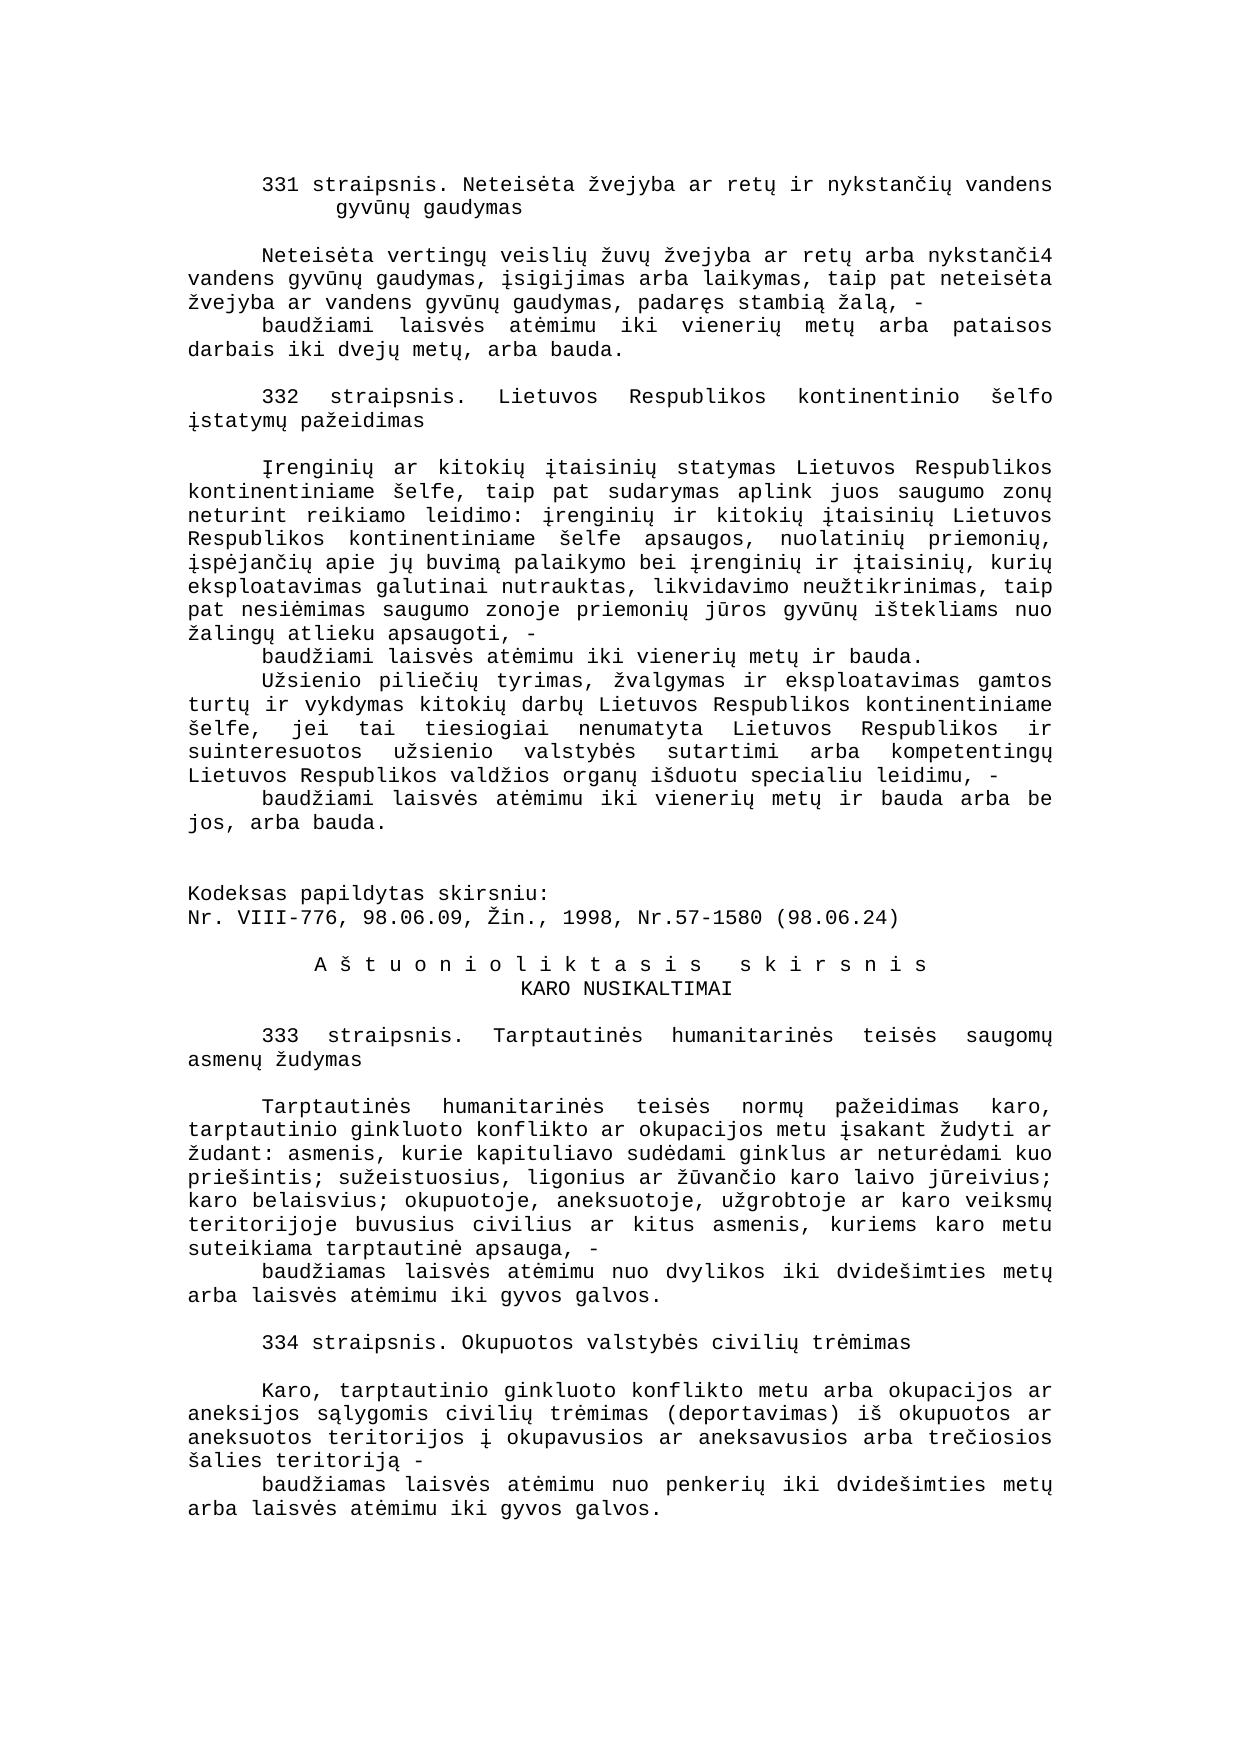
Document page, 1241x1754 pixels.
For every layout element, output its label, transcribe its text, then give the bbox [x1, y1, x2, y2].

text baudžiamas laisvės atėmimu nuo penkerių iki dvidešimties metų arba laisvės atėmimu iki gyvos galvos. [187, 1474, 1053, 1521]
text baudžiami laisvės atėmimu iki vienerių metų arba pataisos darbais iki dvejų metų, arba bauda. [187, 316, 1053, 363]
text Užsienio piliečių tyrimas, žvalgymas ir eksploatavimas gamtos turtų ir vykdymas kitokių darbų Lietuvos Respublikos kontinentiniame šelfe, jei tai tiesiogiai nenumatyta Lietuvos Respublikos ir suinteresuotos užsienio valstybės sutartimi arba kompetentingų Lietuvos Respublikos valdžios organų išduotu specialiu leidimu, - [187, 670, 1053, 788]
text Karo, tarptautinio ginkluoto konflikto metu arba okupacijos ar aneksijos sąlygomis civilių trėmimas (deportavimas) iš okupuotos ar aneksuotos teritorijos į okupavusios ar aneksavusios arba trečiosios šalies teritoriją - [187, 1379, 1053, 1474]
text Nr. VIII-776, 98.06.09, Žin., 1998, Nr.57-1580 (98.06.24) [187, 907, 1053, 930]
text Kodeksas papildytas skirsniu: [187, 883, 1053, 907]
text Tarptautinės humanitarinės teisės normų pažeidimas karo, tarptautinio ginkluoto konflikto ar okupacijos metu įsakant žudyti ar žudant: asmenis, kurie kapituliavo sudėdami ginklus ar neturėdami kuo priešintis; sužeistuosius, ligonius ar žūvančio karo laivo jūreivius; karo belaisvius; okupuotoje, aneksuotoje, užgrobtoje ar karo veiksmų teritorijoje buvusius civilius ar kitus asmenis, kuriems karo metu suteikiama tarptautinė apsauga, - [187, 1096, 1053, 1261]
text baudžiamas laisvės atėmimu nuo dvylikos iki dvidešimties metų arba laisvės atėmimu iki gyvos galvos. [187, 1261, 1053, 1309]
text baudžiami laisvės atėmimu iki vienerių metų ir bauda arba be jos, arba bauda. [187, 788, 1053, 836]
text baudžiami laisvės atėmimu iki vienerių metų ir bauda. [187, 647, 1053, 670]
text 332 straipsnis. Lietuvos Respublikos kontinentinio šelfo įstatymų pažeidimas [187, 386, 1053, 434]
text 334 straipsnis. Okupuotos valstybės civilių trėmimas [187, 1332, 1053, 1356]
text 331 straipsnis. Neteisėta žvejyba ar retų ir nykstančių vandens gyvūnų gaudymas [261, 174, 1053, 221]
text A š t u o n i o l i k t a s i s s k i r s n i s [187, 954, 1053, 978]
text Neteisėta vertingų veislių žuvų žvejyba ar retų arba nykstanči4 vandens gyvūnų gaudymas, įsigijimas arba laikymas, taip pat neteisėta žvejyba ar vandens gyvūnų gaudymas, padaręs stambią žalą, - [187, 244, 1053, 316]
text 333 straipsnis. Tarptautinės humanitarinės teisės saugomų asmenų žudymas [187, 1025, 1053, 1072]
text Įrenginių ar kitokių įtaisinių statymas Lietuvos Respublikos kontinentiniame šelfe, taip pat sudarymas aplink juos saugumo zonų neturint reikiamo leidimo: įrenginių ir kitokių įtaisinių Lietuvos Respublikos kontinentiniame šelfe apsaugos, nuolatinių priemonių, įspėjančių apie jų buvimą palaikymo bei įrenginių ir įtaisinių, kurių eksploatavimas galutinai nutrauktas, likvidavimo neužtikrinimas, taip pat nesiėmimas saugumo zonoje priemonių jūros gyvūnų ištekliams nuo žalingų atlieku apsaugoti, - [187, 457, 1053, 647]
text Karo nusikaltimai [187, 978, 1053, 1001]
